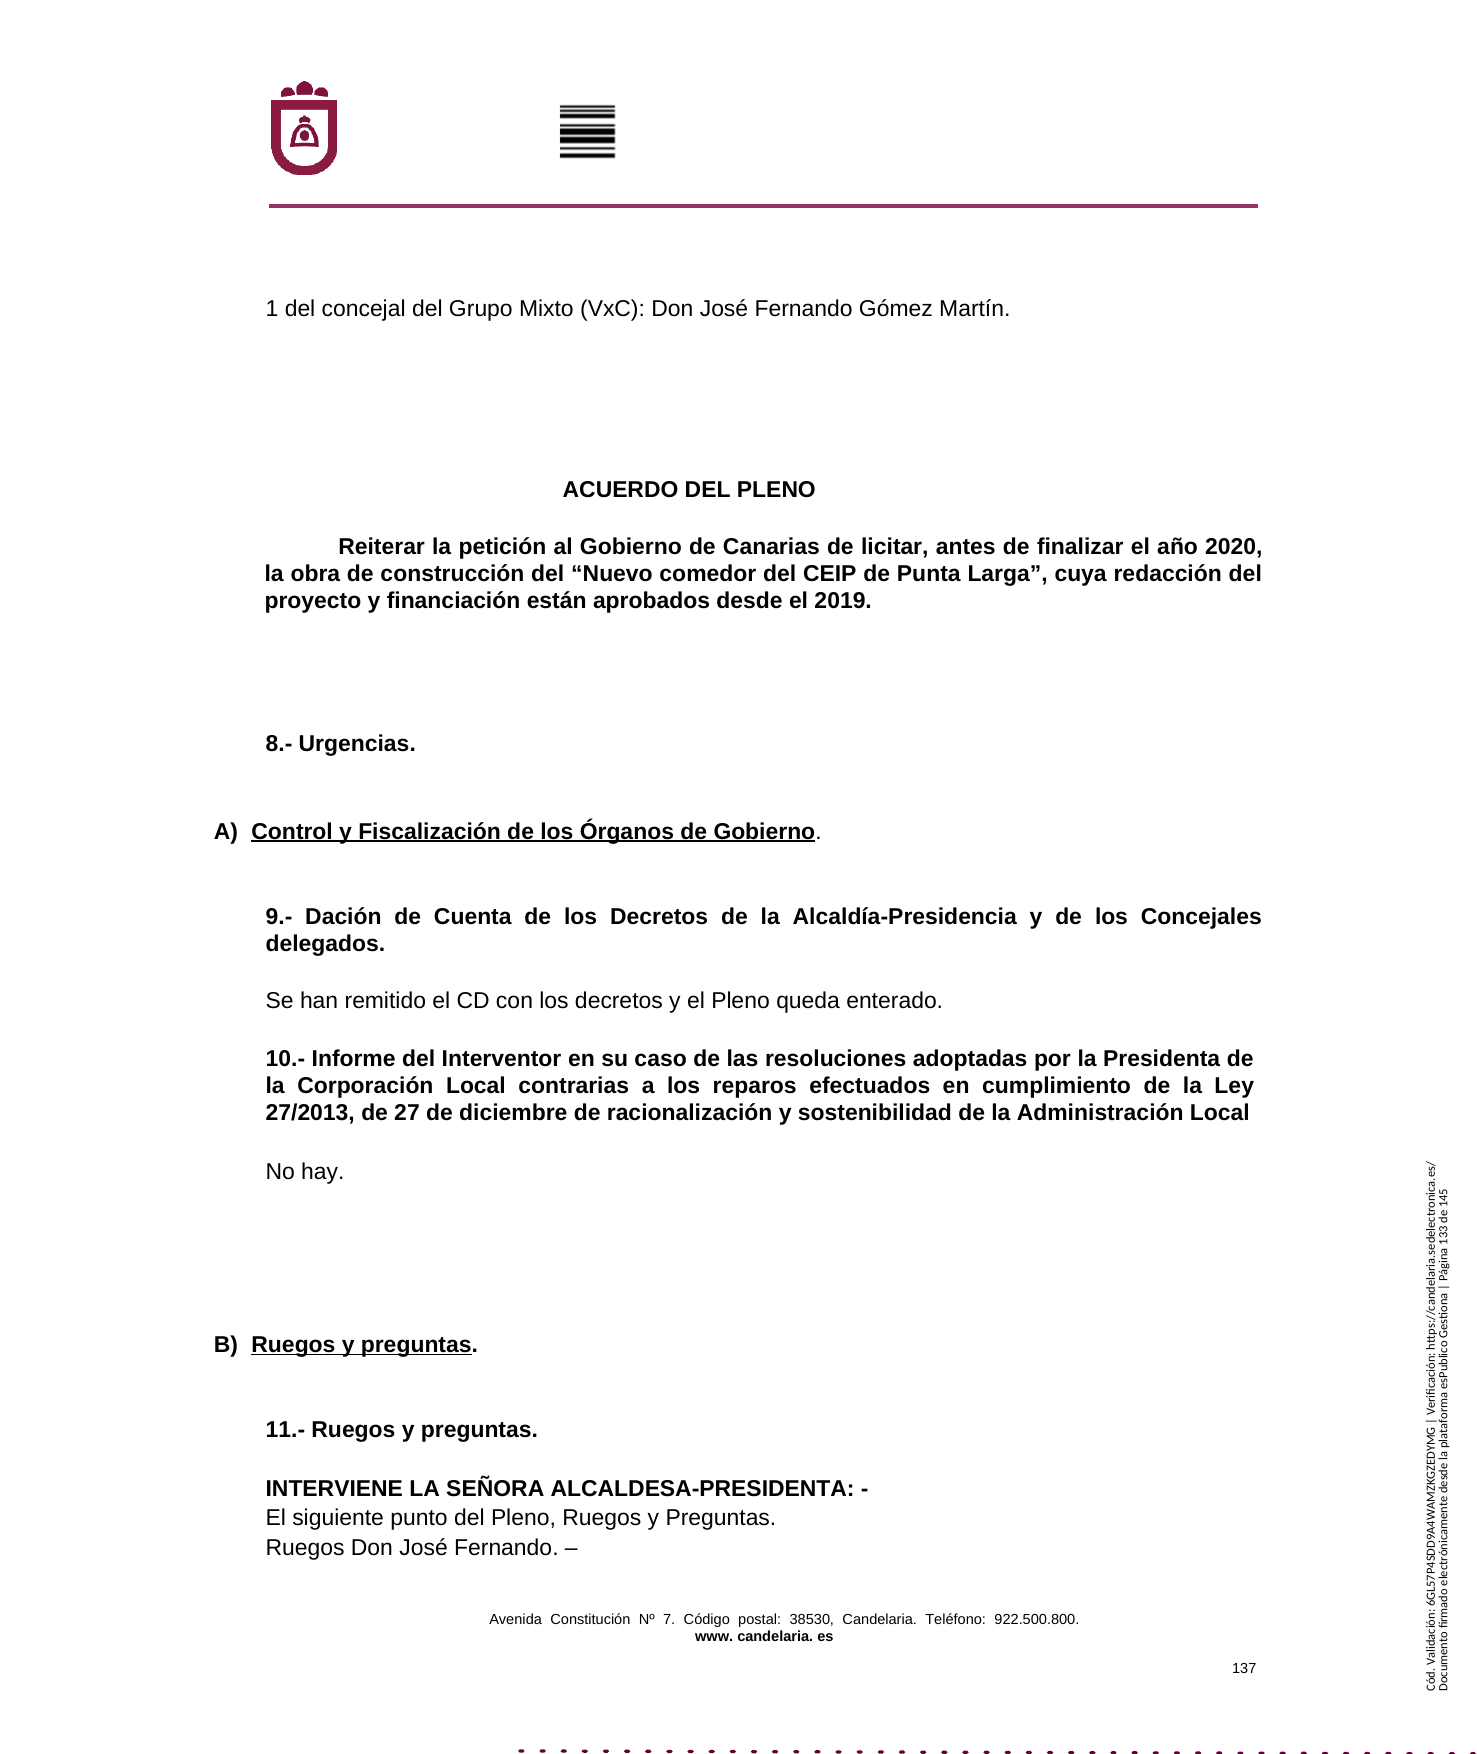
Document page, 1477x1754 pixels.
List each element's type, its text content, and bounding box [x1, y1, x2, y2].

text No hay. [265, 1156, 1263, 1184]
text Se han remitido el CD con los decretos y el Pleno queda enterado. [265, 987, 1263, 1013]
list Ruegos y preguntas. [214, 1329, 1264, 1358]
text 11.- Ruegos y preguntas. [265, 1416, 1263, 1442]
text Ruegos Don José Fernando. – [265, 1534, 1263, 1560]
list Control y Fiscalización de los Órganos de Gobierno. [214, 816, 1264, 844]
text 8.- Urgencias. [265, 728, 1263, 757]
text 1 del concejal del Grupo Mixto (VxC): Don José Fernando Gómez Martín. [265, 295, 1263, 322]
text Reiterar la petición al Gobierno de Canarias de licitar, antes de finalizar el año 2020, la obra de construcción del “Nuevo comedor del CEIP de Punta Larga”, cuya redacción del proyecto y financiación están aprobados desde el 2019. [264, 533, 1263, 613]
text El siguiente punto del Pleno, Ruegos y Preguntas. [265, 1504, 1263, 1530]
text INTERVIENE LA SEÑORA ALCALDESA-PRESIDENTA: - [265, 1475, 1263, 1502]
text 10.- Informe del Interventor en su caso de las resoluciones adoptadas por la Presidenta de la Corporación Local contrarias a los reparos efectuados en cumplimiento de la Ley 27/2013, de 27 de diciembre de racionalización y sostenibilidad de la Administración Local [265, 1045, 1255, 1125]
text ACUERDO DEL PLENO [562, 476, 1263, 502]
text 9.- Dación de Cuenta de los Decretos de la Alcaldía-Presidencia y de los Concejales delegados. [265, 903, 1263, 956]
